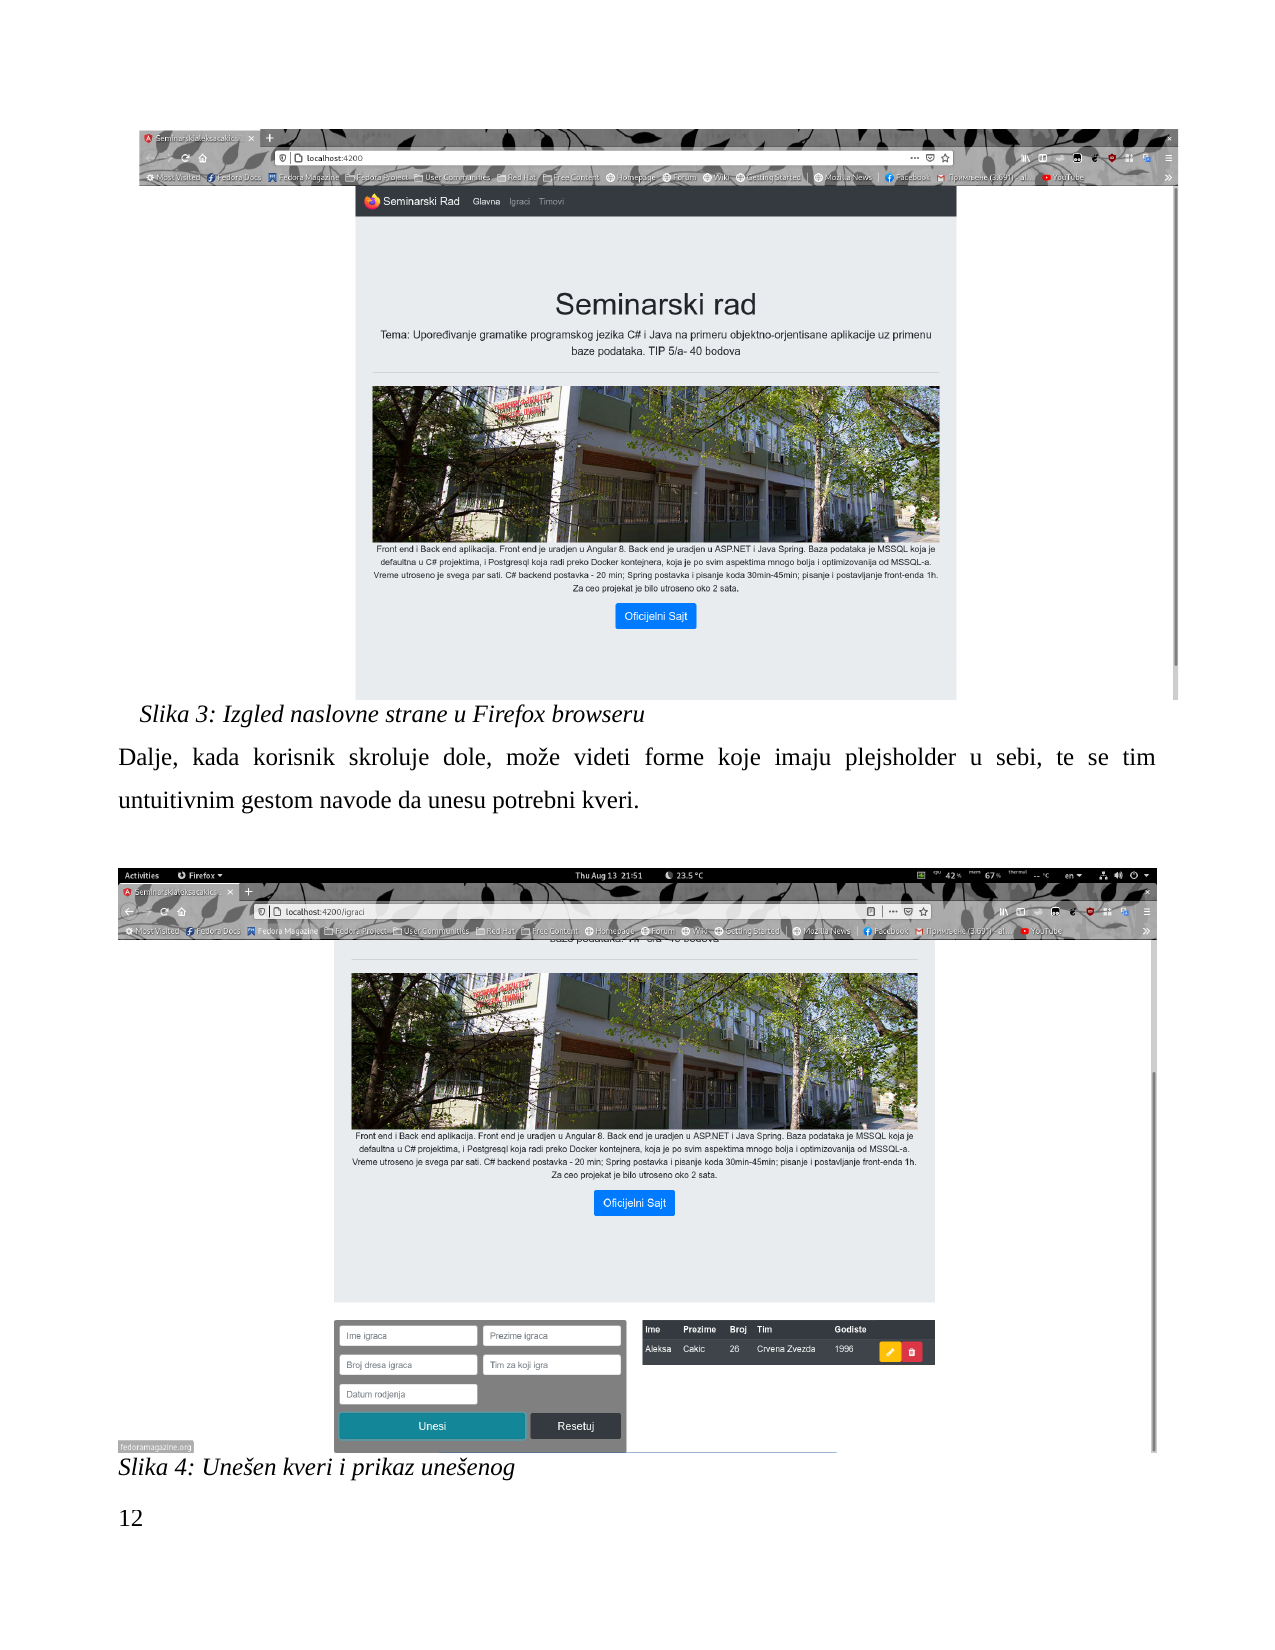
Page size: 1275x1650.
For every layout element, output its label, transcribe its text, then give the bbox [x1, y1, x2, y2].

text Dalje, kada korisnik skroluje dole, može videti forme koje imaju plejsholder u sebi, te se tim untuitivnim gestom navode da unesu potrebni kveri. [118, 117, 1178, 814]
text Slika 3: Izgled naslovne strane u Firefox browseru [139, 700, 1178, 728]
picture [118, 868, 1157, 1453]
text Slika 4: Unešen kveri i prikaz unešenog [118, 1453, 1157, 1481]
picture [139, 129, 1179, 700]
